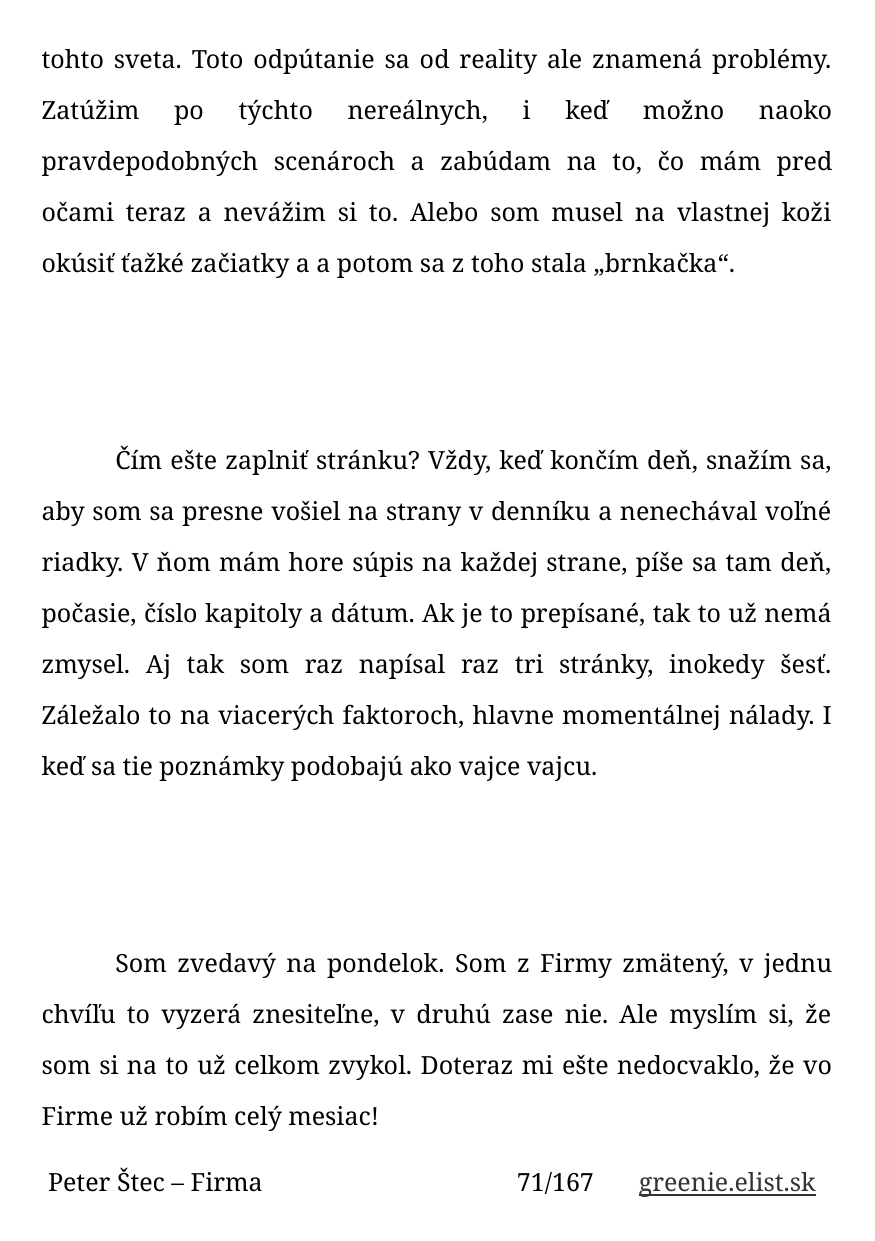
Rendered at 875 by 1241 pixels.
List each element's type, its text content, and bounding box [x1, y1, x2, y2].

text tohto sveta. Toto odpútanie sa od reality ale znamená problémy. Zatúžim po týchto nereálnych, i keď možno naoko pravdepodobných scenároch a zabúdam na to, čo mám pred očami teraz a nevážim si to. Alebo som musel na vlastnej koži okúsiť ťažké začiatky a a potom sa z toho stala „brnkačka“. [41, 41, 833, 279]
text Som zvedavý na pondelok. Som z Firmy zmätený, v jednu chvíľu to vyzerá znesiteľne, v druhú zase nie. Ale myslím si, že som si na to už celkom zvykol. Doteraz mi ešte nedocvaklo, že vo Firme už robím celý mesiac! [41, 946, 833, 1133]
text Čím ešte zaplniť stránku? Vždy, keď končím deň, snažím sa, aby som sa presne vošiel na strany v denníku a nenechával voľné riadky. V ňom mám hore súpis na každej strane, píše sa tam deň, počasie, číslo kapitoly a dátum. Ak je to prepísané, tak to už nemá zmysel. Aj tak som raz napísal raz tri stránky, inokedy šesť. Záležalo to na viacerých faktoroch, hlavne momentálnej nálady. I keď sa tie poznámky podobajú ako vajce vajcu. [41, 442, 833, 783]
